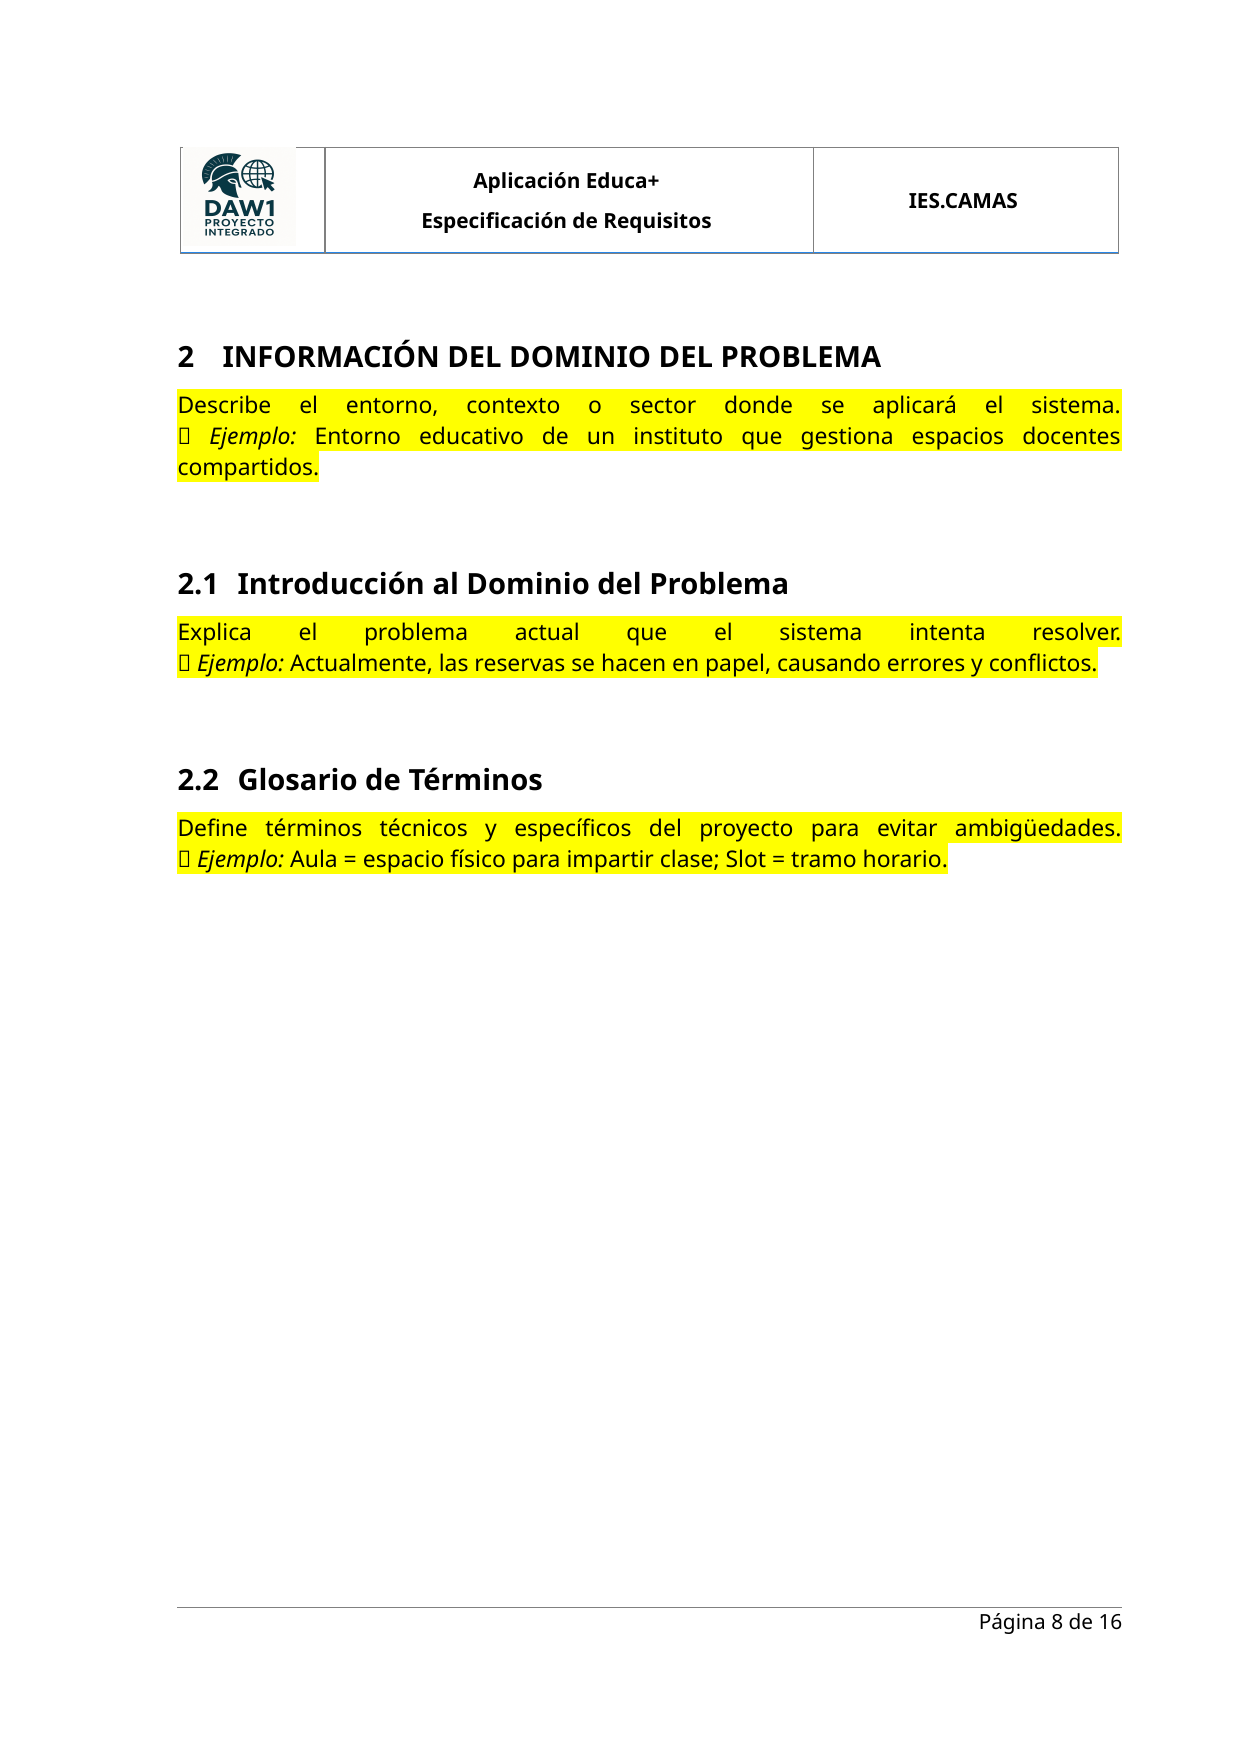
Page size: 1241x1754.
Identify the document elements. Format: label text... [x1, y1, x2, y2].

text Define términos técnicos y específicos del proyecto para evitar ambigüedades. 🔹 Ejemplo: Aula = espacio físico para impartir clase; Slot = tramo horario. [177, 812, 1122, 874]
picture [183, 147, 296, 246]
text Describe el entorno, contexto o sector donde se aplicará el sistema. 🔹 Ejemplo: Entorno educativo de un instituto que gestiona espacios docentes compartidos. [177, 389, 1122, 482]
text Explica el problema actual que el sistema intenta resolver. 🔹 Ejemplo: Actualmente, las reservas se hacen en papel, causando errores y conflictos. [177, 616, 1122, 678]
subtitle INFORMACIÓN DEL DOMINIO DEL PROBLEMA [177, 336, 1122, 376]
subtitle Introducción al Dominio del Problema [177, 564, 1122, 603]
subtitle Glosario de Términos [177, 759, 1122, 799]
